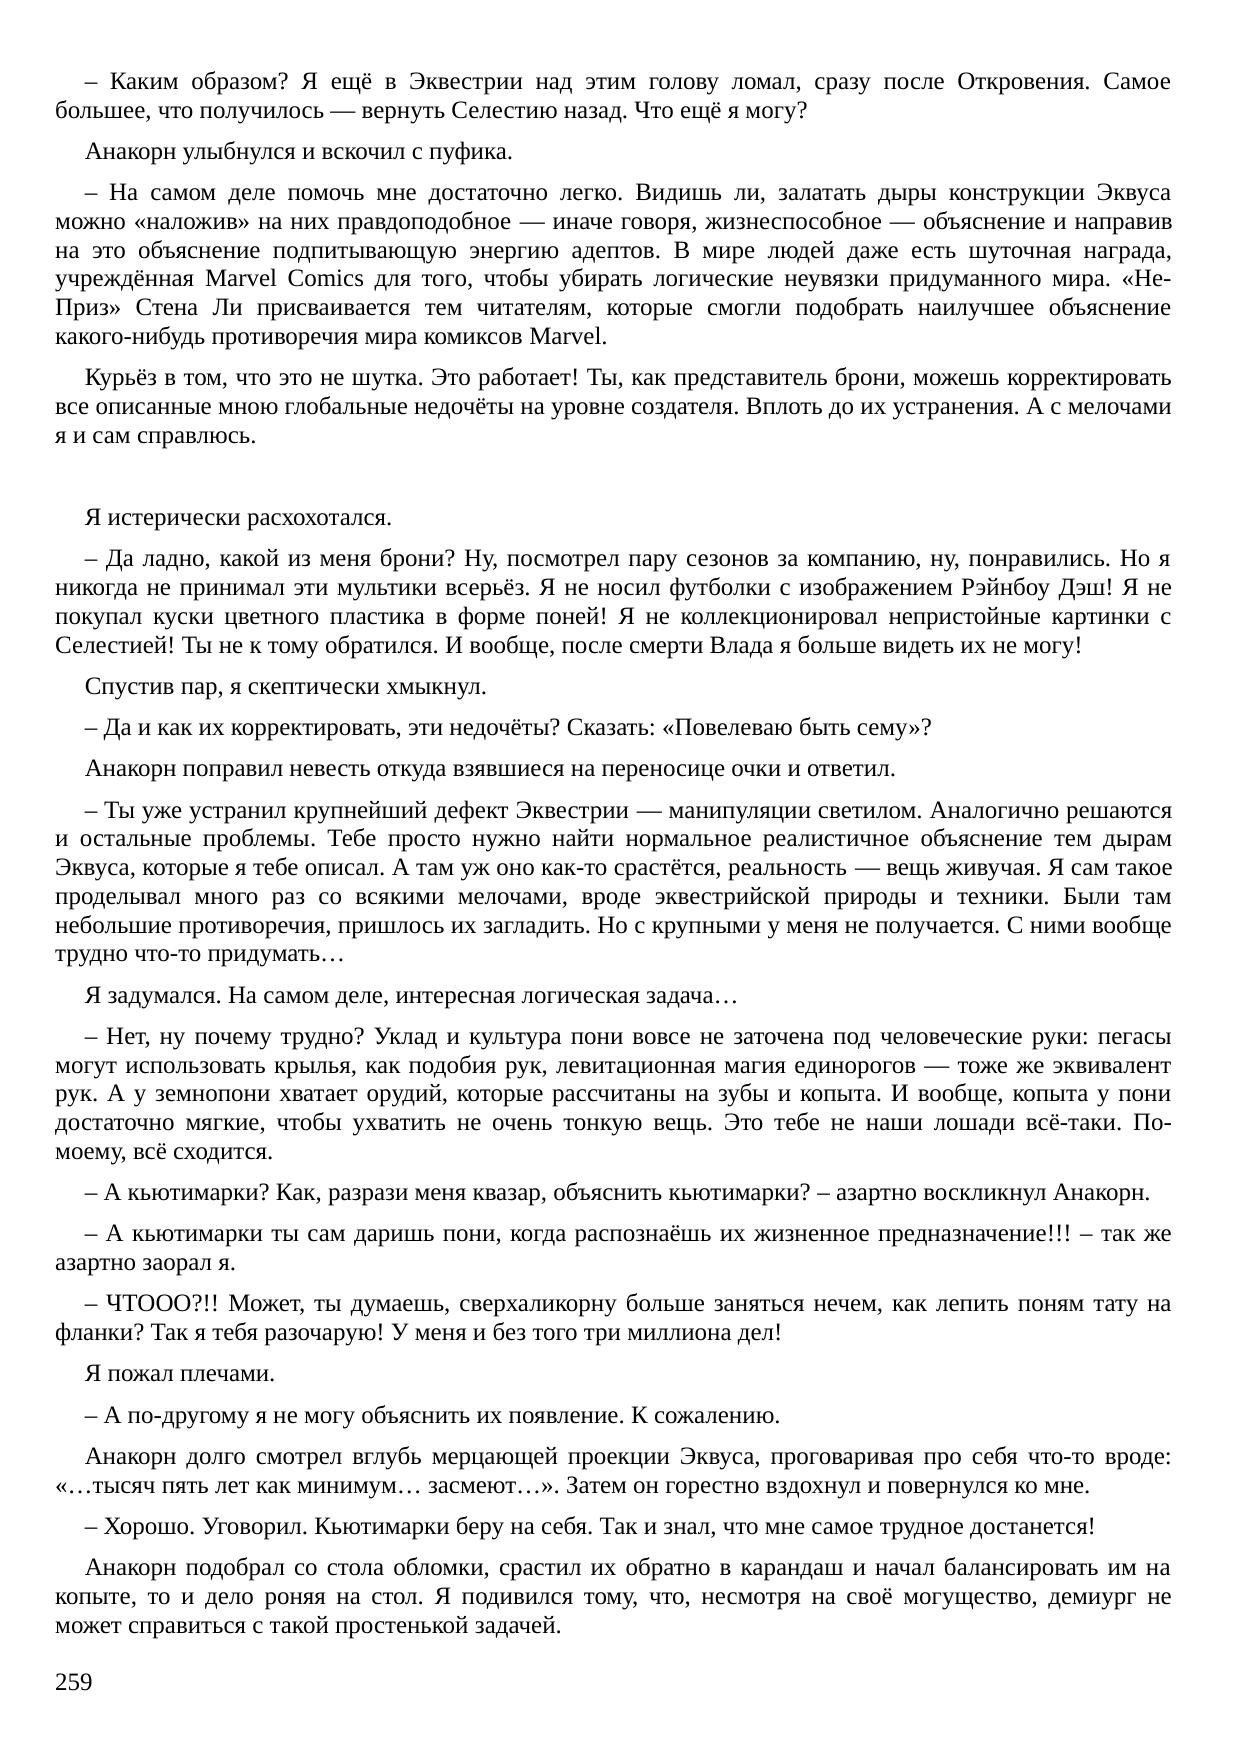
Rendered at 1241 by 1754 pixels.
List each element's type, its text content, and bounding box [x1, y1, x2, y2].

text Я пожал плечами. [55, 1358, 1173, 1387]
text Анакорн подобрал со стола обломки, срастил их обратно в карандаш и начал балансировать им на копыте, то и дело роняя на стол. Я подивился тому, что, несмотря на своё могущество, демиург не может справиться с такой простенькой задачей. [55, 1552, 1173, 1638]
text Анакорн улыбнулся и вскочил с пуфика. [55, 136, 1173, 165]
text – А по-другому я не могу объяснить их появление. К сожалению. [55, 1400, 1173, 1428]
text Спустив пар, я скептически хмыкнул. [55, 671, 1173, 700]
text – ЧТООО?!! Может, ты думаешь, сверхаликорну больше заняться нечем, как лепить поням тату на фланки? Так я тебя разочарую! У меня и без того три миллиона дел! [55, 1288, 1173, 1346]
text Я истерически расхохотался. [55, 502, 1173, 531]
text – Да ладно, какой из меня брони? Ну, посмотрел пару сезонов за компанию, ну, понравились. Но я никогда не принимал эти мультики всерьёз. Я не носил футболки с изображением Рэйнбоу Дэш! Я не покупал куски цветного пластика в форме поней! Я не коллекционировал непристойные картинки с Селестией! Ты не к тому обратился. И вообще, после смерти Влада я больше видеть их не могу! [55, 543, 1173, 658]
text – А кьютимарки? Как, разрази меня квазар, объяснить кьютимарки? – азартно воскликнул Анакорн. [55, 1177, 1173, 1206]
text – А кьютимарки ты сам даришь пони, когда распознаёшь их жизненное предназначение!!! – так же азартно заорал я. [55, 1218, 1173, 1276]
text Я задумался. На самом деле, интересная логическая задача… [55, 980, 1173, 1008]
text – Ты уже устранил крупнейший дефект Эквестрии — манипуляции светилом. Аналогично решаются и остальные проблемы. Тебе просто нужно найти нормальное реалистичное объяснение тем дырам Эквуса, которые я тебе описал. А там уж оно как-то срастётся, реальность — вещь живучая. Я сам такое проделывал много раз со всякими мелочами, вроде эквестрийской природы и техники. Были там небольшие противоречия, пришлось их загладить. Но с крупными у меня не получается. С ними вообще трудно что-то придумать… [55, 795, 1173, 967]
text – На самом деле помочь мне достаточно легко. Видишь ли, залатать дыры конструкции Эквуса можно «наложив» на них правдоподобное — иначе говоря, жизнеспособное — объяснение и направив на это объяснение подпитывающую энергию адептов. В мире людей даже есть шуточная награда, учреждённая Marvel Comics для того, чтобы убирать логические неувязки придуманного мира. «Не-Приз» Стена Ли присваивается тем читателям, которые смогли подобрать наилучшее объяснение какого-нибудь противоречия мира комиксов Marvel. [55, 177, 1173, 350]
text Анакорн поправил невесть откуда взявшиеся на переносице очки и ответил. [55, 753, 1173, 782]
text – Да и как их корректировать, эти недочёты? Сказать: «Повелеваю быть сему»? [55, 712, 1173, 741]
text – Каким образом? Я ещё в Эквестрии над этим голову ломал, сразу после Откровения. Самое большее, что получилось — вернуть Селестию назад. Что ещё я могу? [55, 66, 1173, 123]
text – Хорошо. Уговорил. Кьютимарки беру на себя. Так и знал, что мне самое трудное достанется! [55, 1511, 1173, 1540]
text – Нет, ну почему трудно? Уклад и культура пони вовсе не заточена под человеческие руки: пегасы могут использовать крылья, как подобия рук, левитационная магия единорогов — тоже же эквивалент рук. А у земнопони хватает орудий, которые рассчитаны на зубы и копыта. И вообще, копыта у пони достаточно мягкие, чтобы ухватить не очень тонкую вещь. Это тебе не наши лошади всё-таки. По-моему, всё сходится. [55, 1021, 1173, 1165]
text Курьёз в том, что это не шутка. Это работает! Ты, как представитель брони, можешь корректировать все описанные мною глобальные недочёты на уровне создателя. Вплоть до их устранения. А с мелочами я и сам справлюсь. [55, 362, 1173, 448]
text Анакорн долго смотрел вглубь мерцающей проекции Эквуса, проговаривая про себя что-то вроде: «…тысяч пять лет как минимум… засмеют…». Затем он горестно вздохнул и повернулся ко мне. [55, 1441, 1173, 1498]
